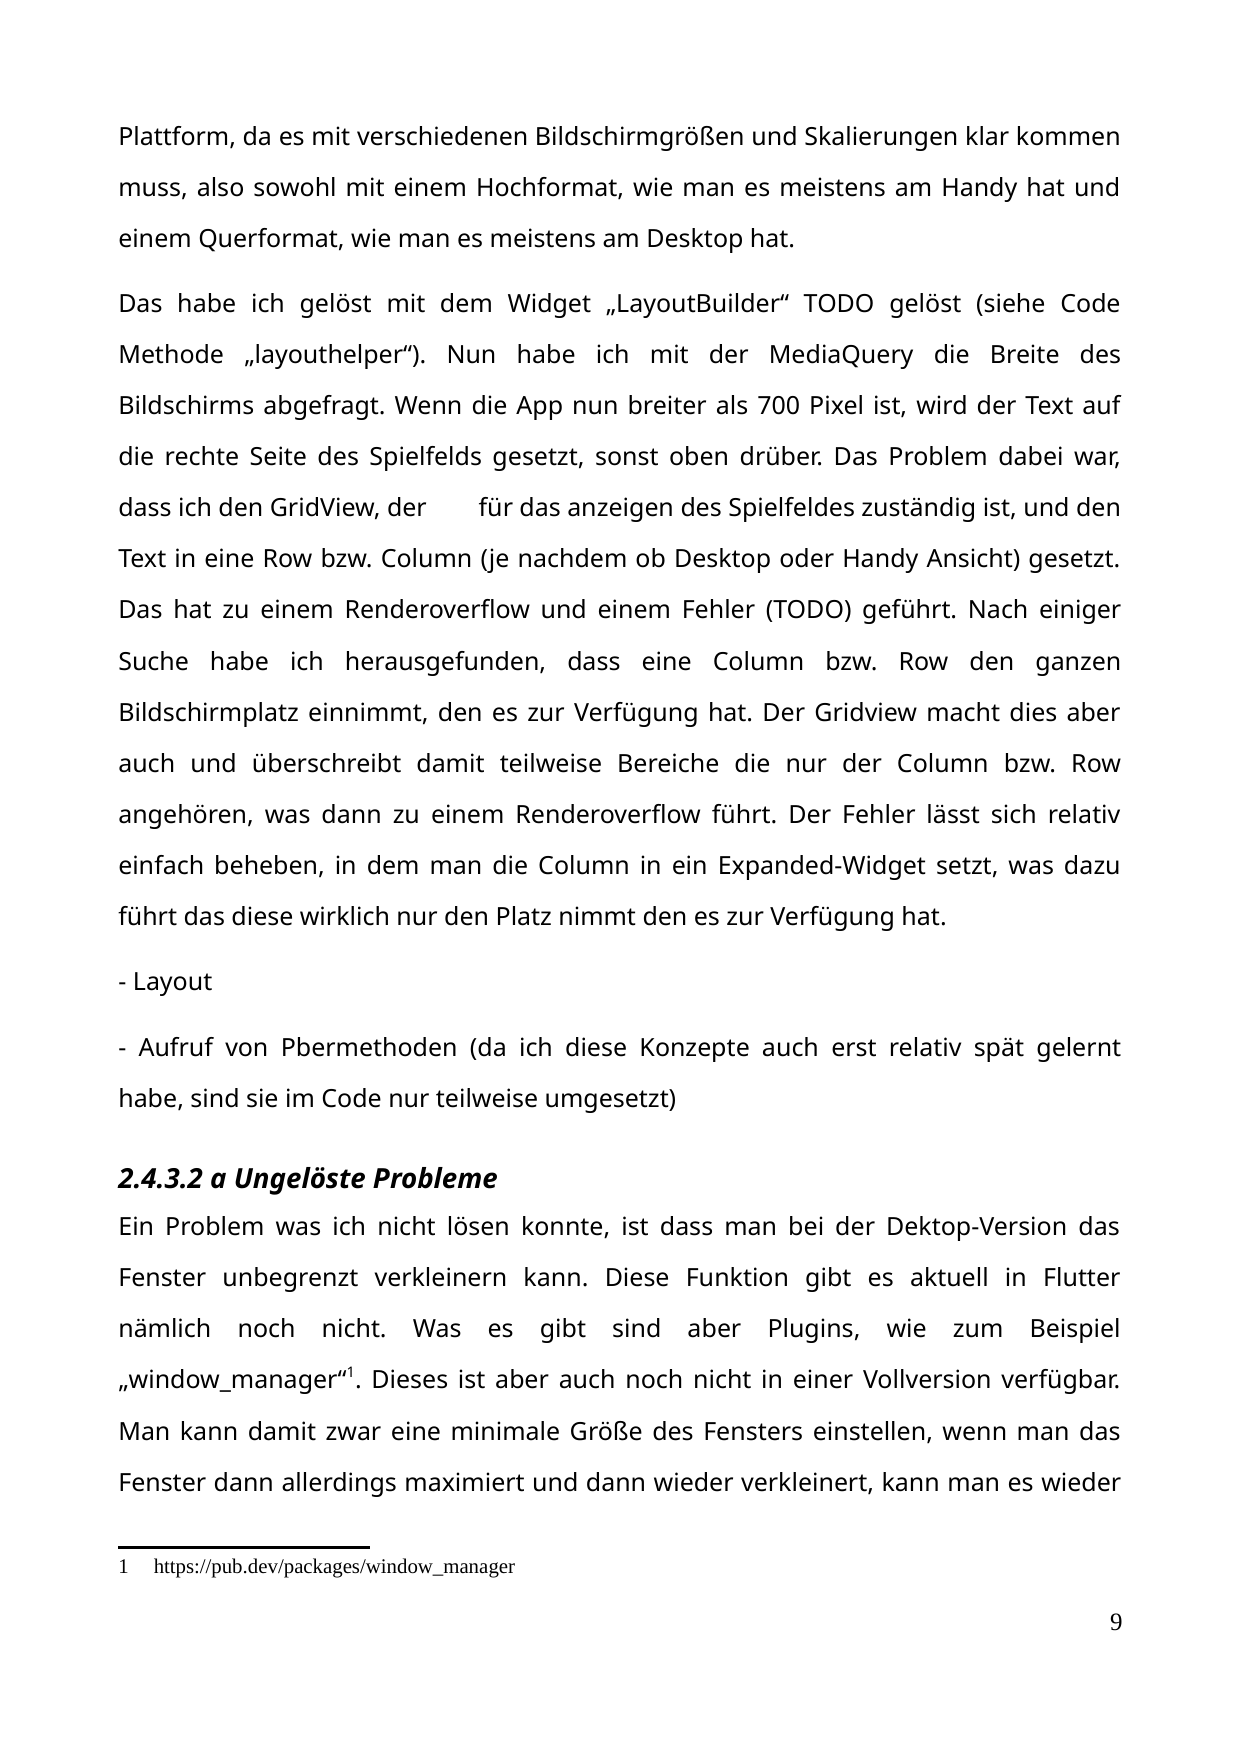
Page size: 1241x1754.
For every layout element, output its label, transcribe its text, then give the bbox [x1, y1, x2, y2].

text Ein Problem was ich nicht lösen konnte, ist dass man bei der Dektop-Version das Fenster unbegrenzt verkleinern kann. Diese Funktion gibt es aktuell in Flutter nämlich noch nicht. Was es gibt sind aber Plugins, wie zum Beispiel „window_manager“. Dieses ist aber auch noch nicht in einer Vollversion verfügbar. Man kann damit zwar eine minimale Größe des Fensters einstellen, wenn man das Fenster dann allerdings maximiert und dann wieder verkleinert, kann man es wieder [118, 1209, 1122, 1498]
text Plattform, da es mit verschiedenen Bildschirmgrößen und Skalierungen klar kommen muss, also sowohl mit einem Hochformat, wie man es meistens am Handy hat und einem Querformat, wie man es meistens am Desktop hat. [118, 118, 1122, 254]
text https://pub.dev/packages/window_manager [118, 1553, 1122, 1578]
text - Aufruf von Pbermethoden (da ich diese Konzepte auch erst relativ spät gelernt habe, sind sie im Code nur teilweise umgesetzt) [118, 1029, 1122, 1115]
subtitle 2.4.3.2 a Ungelöste Probleme [118, 1159, 1122, 1196]
text - Layout [118, 964, 1122, 998]
text Das habe ich gelöst mit dem Widget „LayoutBuilder“ TODO gelöst (siehe Code Methode „layouthelper“). Nun habe ich mit der MediaQuery die Breite des Bildschirms abgefragt. Wenn die App nun breiter als 700 Pixel ist, wird der Text auf die rechte Seite des Spielfelds gesetzt, sonst oben drüber. Das Problem dabei war, dass ich den GridView, der für das anzeigen des Spielfeldes zuständig ist, und den Text in eine Row bzw. Column (je nachdem ob Desktop oder Handy Ansicht) gesetzt. Das hat zu einem Renderoverflow und einem Fehler (TODO) geführt. Nach einiger Suche habe ich herausgefunden, dass eine Column bzw. Row den ganzen Bildschirmplatz einnimmt, den es zur Verfügung hat. Der Gridview macht dies aber auch und überschreibt damit teilweise Bereiche die nur der Column bzw. Row angehören, was dann zu einem Renderoverflow führt. Der Fehler lässt sich relativ einfach beheben, in dem man die Column in ein Expanded-Widget setzt, was dazu führt das diese wirklich nur den Platz nimmt den es zur Verfügung hat. [118, 286, 1122, 932]
